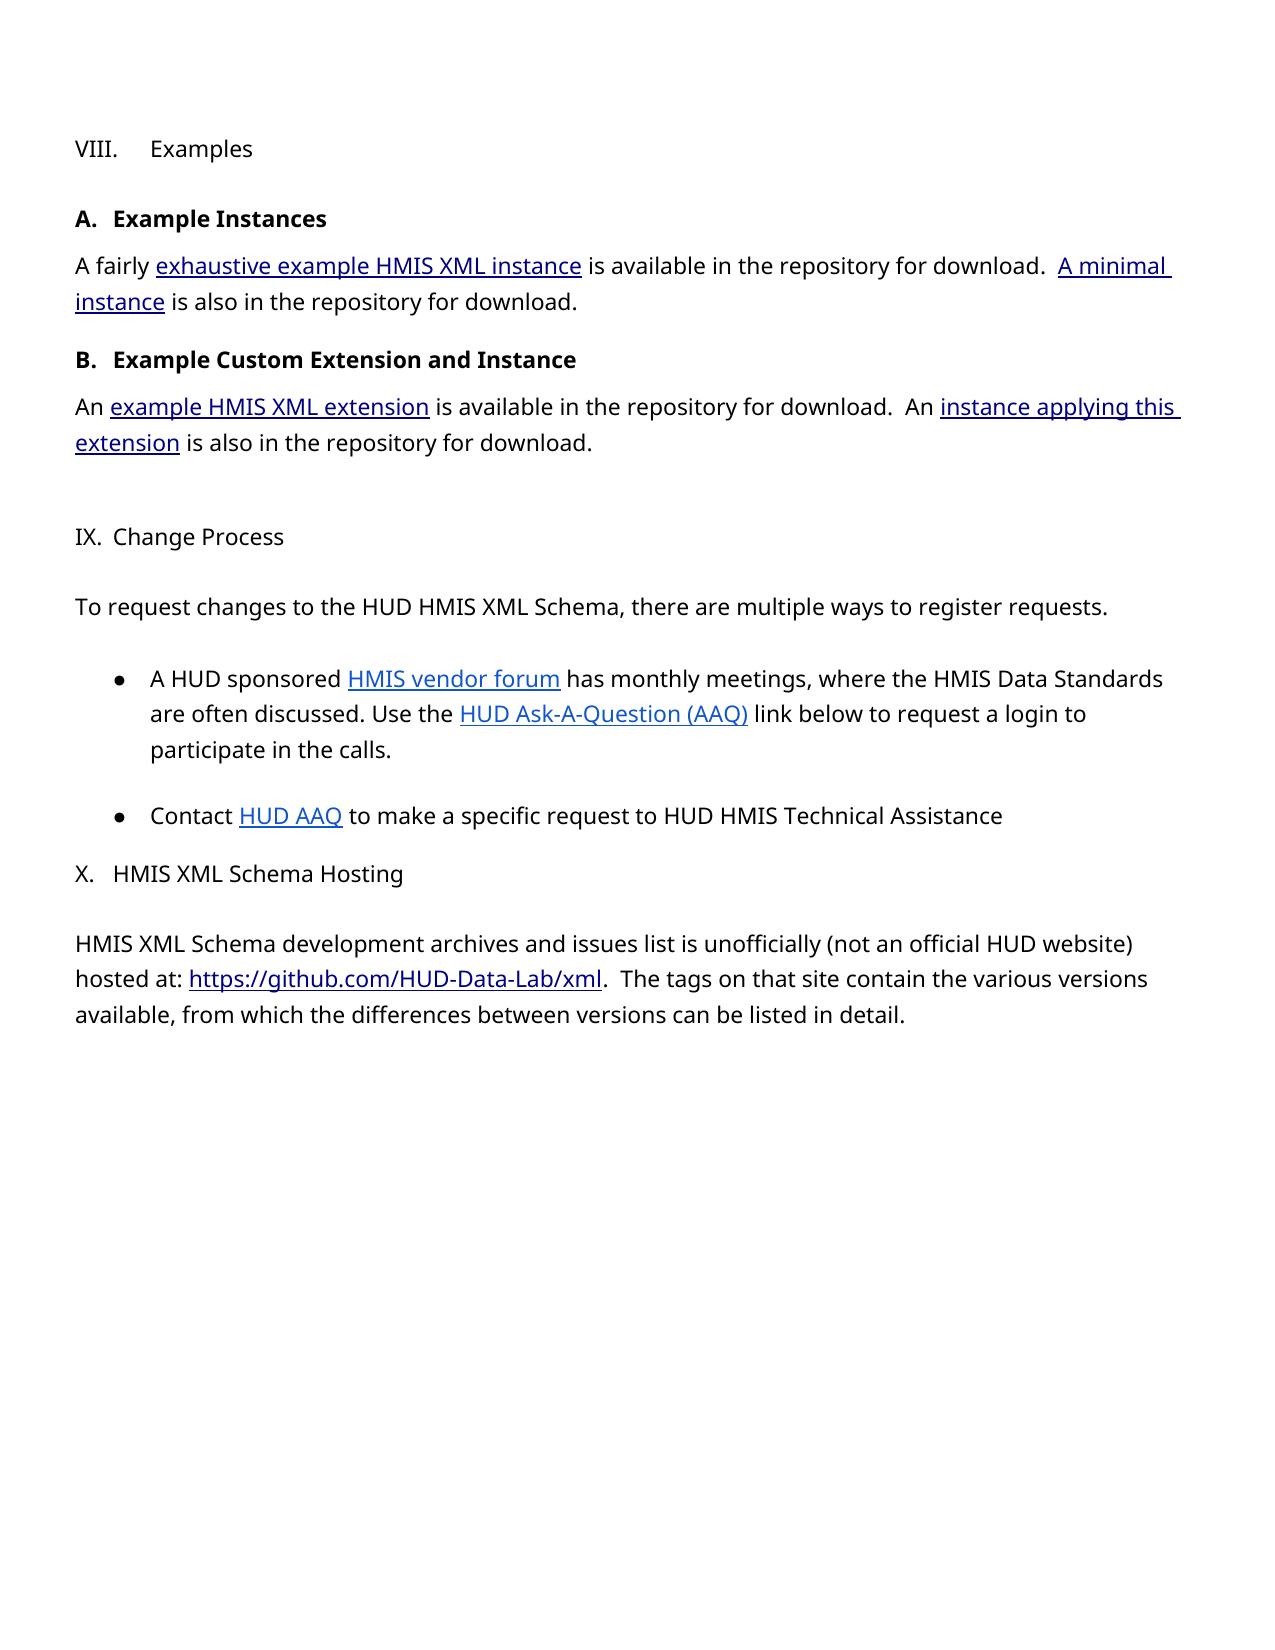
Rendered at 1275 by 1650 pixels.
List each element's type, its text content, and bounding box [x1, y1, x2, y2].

text To request changes to the HUD HMIS XML Schema, there are multiple ways to register requests. [75, 591, 1200, 622]
text HMIS XML Schema development archives and issues list is unofficially (not an official HUD website) hosted at: https://github.com/HUD-Data-Lab/xml. The tags on that site contain the various versions available, from which the differences between versions can be listed in detail. [75, 927, 1200, 1031]
subtitle Example Custom Extension and Instance [75, 344, 1200, 375]
subtitle HMIS XML Schema Hosting [75, 858, 1200, 889]
list A HUD sponsored HMIS vendor forum has monthly meetings, where the HMIS Data Standards are often discussed. Use the HUD Ask-A-Question (AAQ) link below to request a login to participate in the calls. [112, 662, 1200, 796]
subtitle Change Process [75, 521, 1200, 552]
subtitle Examples [75, 133, 1200, 165]
subtitle Example Instances [75, 203, 1200, 234]
list Contact HUD AAQ to make a specific request to HUD HMIS Technical Assistance [112, 800, 1200, 831]
text A fairly exhaustive example HMIS XML instance is available in the repository for download. A minimal instance is also in the repository for download. [75, 250, 1200, 317]
text An example HMIS XML extension is available in the repository for download. An instance applying this extension is also in the repository for download. [75, 391, 1200, 458]
